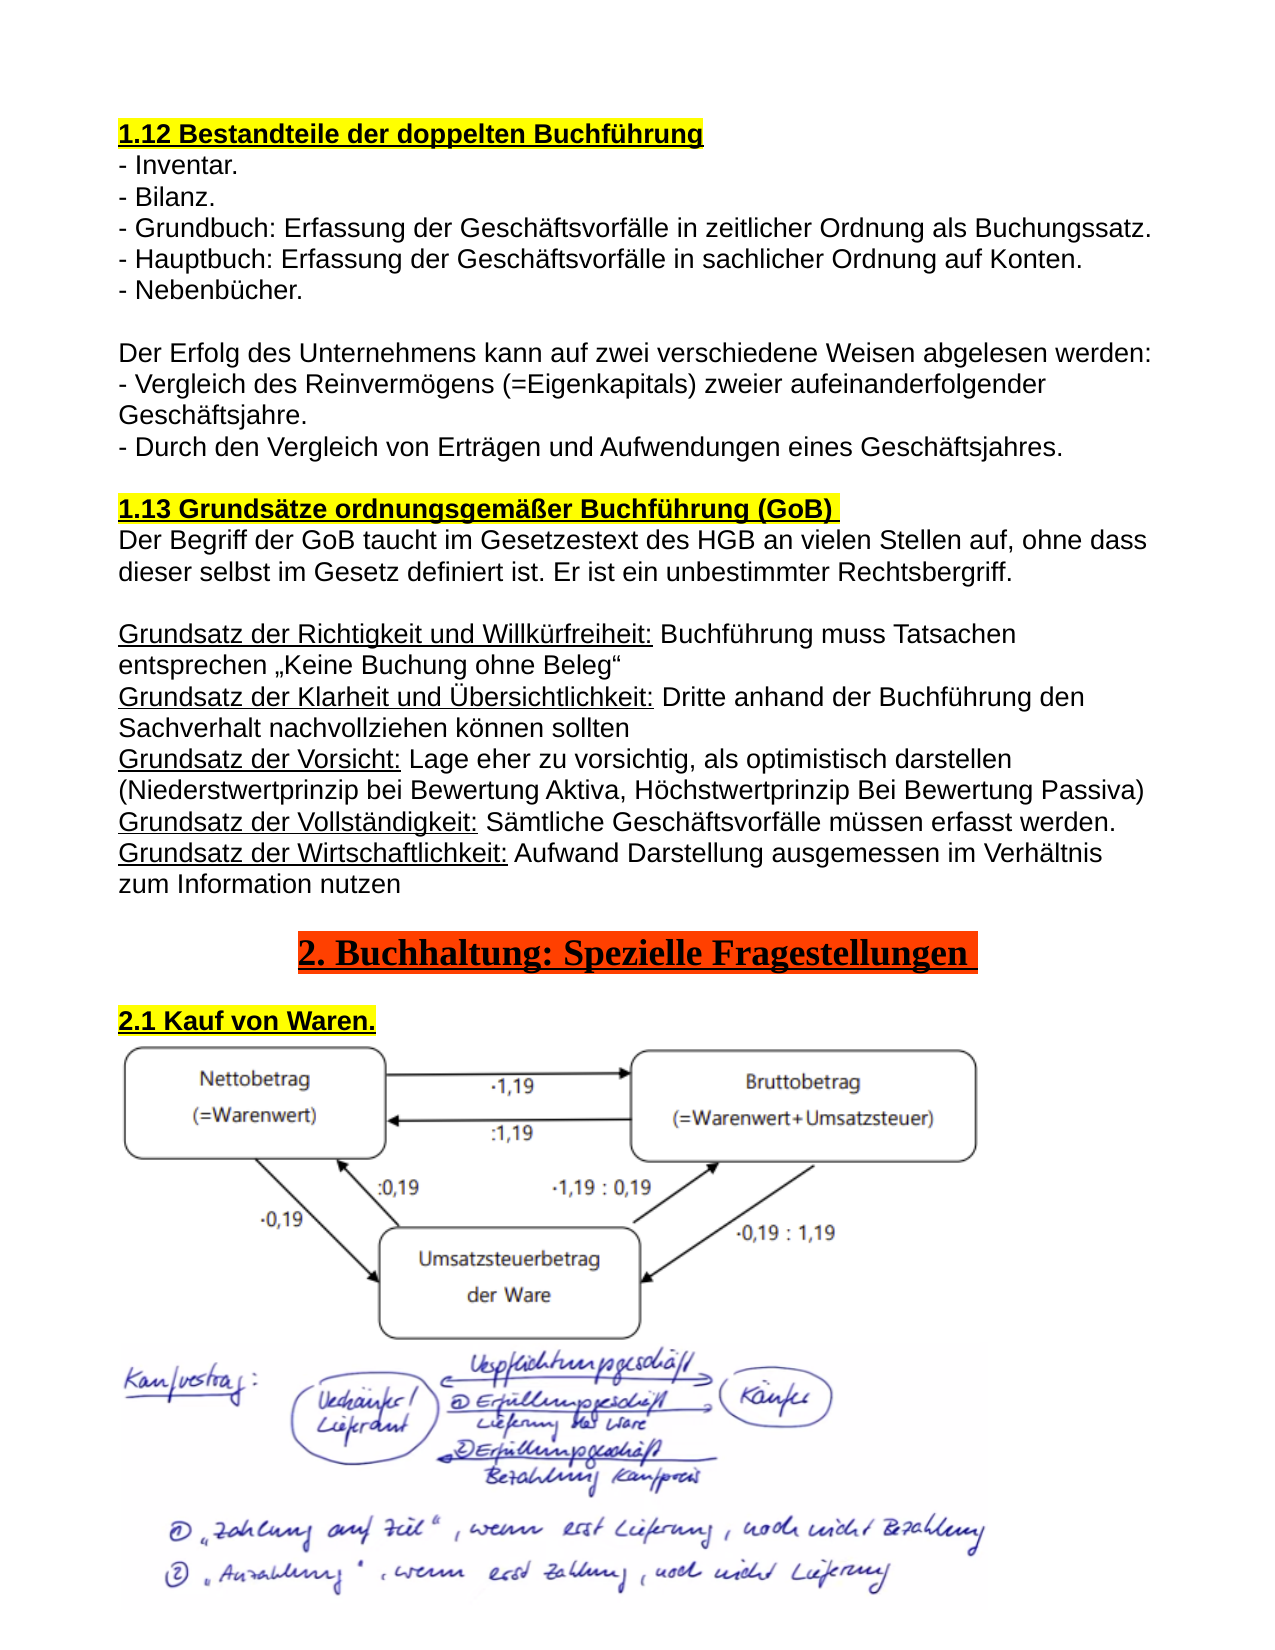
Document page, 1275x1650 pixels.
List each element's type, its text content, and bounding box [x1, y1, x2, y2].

text Grundsatz der Wirtschaftlichkeit: Aufwand Darstellung ausgemessen im Verhältnis zum Information nutzen [118, 837, 1157, 899]
text - Inventar. [118, 149, 1157, 181]
text Grundsatz der Vorsicht: Lage eher zu vorsichtig, als optimistisch darstellen (Niederstwertprinzip bei Bewertung Aktiva, Höchstwertprinzip Bei Bewertung Passiva) [118, 743, 1157, 806]
text Grundsatz der Klarheit und Übersichtlichkeit: Dritte anhand der Buchführung den Sachverhalt nachvollziehen können sollten [118, 681, 1157, 743]
text - Durch den Vergleich von Erträgen und Aufwendungen eines Geschäftsjahres. [118, 431, 1157, 462]
text 2. Buchhaltung: Spezielle Fragestellungen [118, 931, 1157, 974]
text 2.1 Kauf von Waren. [118, 1005, 1157, 1036]
text Grundsatz der Vollständigkeit: Sämtliche Geschäftsvorfälle müssen erfasst werden. [118, 806, 1157, 837]
text - Nebenbücher. [118, 274, 1157, 306]
text 1.13 Grundsätze ordnungsgemäßer Buchführung (GoB) [118, 493, 1157, 524]
picture [120, 1046, 989, 1610]
text Grundsatz der Richtigkeit und Willkürfreiheit: Buchführung muss Tatsachen entsprechen „Keine Buchung ohne Beleg“ [118, 618, 1157, 681]
text Der Erfolg des Unternehmens kann auf zwei verschiedene Weisen abgelesen werden: - Vergleich des Reinvermögens (=Eigenkapitals) zweier aufeinanderfolgender Geschäftsjahre. [118, 337, 1157, 431]
text - Bilanz. [118, 181, 1157, 212]
text Der Begriff der GoB taucht im Gesetzestext des HGB an vielen Stellen auf, ohne dass dieser selbst im Gesetz definiert ist. Er ist ein unbestimmter Rechtsbergriff. [118, 524, 1157, 587]
text - Grundbuch: Erfassung der Geschäftsvorfälle in zeitlicher Ordnung als Buchungssatz. - Hauptbuch: Erfassung der Geschäftsvorfälle in sachlicher Ordnung auf Konten. [118, 212, 1157, 274]
text 1.12 Bestandteile der doppelten Buchführung [118, 118, 1157, 149]
